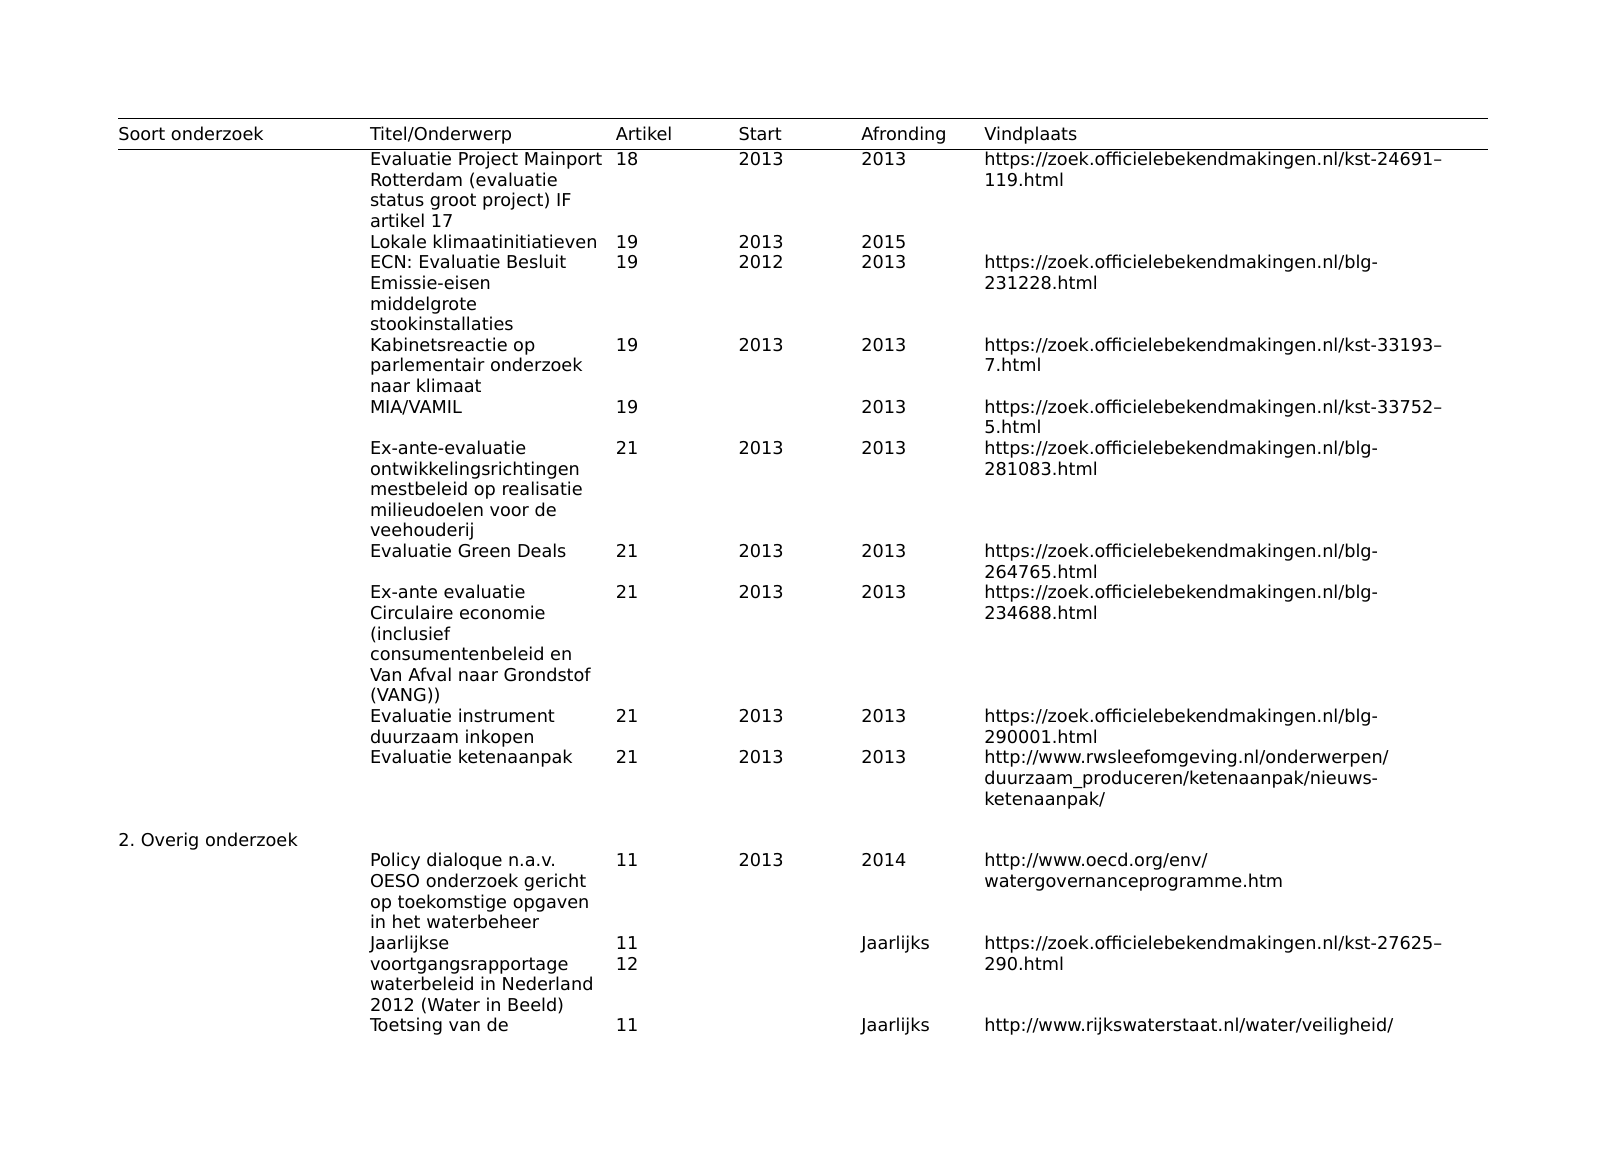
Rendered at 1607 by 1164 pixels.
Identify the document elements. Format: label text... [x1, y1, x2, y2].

table_cell 18 [610, 150, 732, 232]
table_cell https://zoek.officielebekendmakingen.nl/blg-231228.html [978, 252, 1488, 335]
table_cell 2013 [855, 252, 978, 335]
table_cell [610, 830, 732, 850]
table_cell https://zoek.officielebekendmakingen.nl/kst-24691–119.html [978, 150, 1488, 232]
table_cell [855, 809, 978, 830]
table_cell 2013 [733, 541, 855, 582]
table_cell 19 [610, 232, 732, 252]
table_cell 2013 [733, 335, 855, 397]
table_header Artikel [610, 119, 732, 149]
table_cell [118, 850, 364, 933]
table_cell Evaluatie ketenaanpak [364, 747, 609, 809]
table_cell [118, 335, 364, 397]
table_cell [610, 809, 732, 830]
table_cell Toetsing van de [364, 1015, 609, 1036]
table_cell [118, 232, 364, 252]
table_cell [978, 232, 1488, 252]
table_cell [855, 830, 978, 850]
table_cell Jaarlijks [855, 933, 978, 1015]
table_cell http://www.oecd.org/env/watergovernanceprogramme.htm [978, 850, 1488, 933]
table_cell 2013 [733, 747, 855, 809]
table_cell Evaluatie instrument duurzaam inkopen [364, 706, 609, 747]
table_cell [733, 397, 855, 438]
table_cell 2013 [855, 335, 978, 397]
table_cell [118, 747, 364, 809]
table_cell 2013 [855, 582, 978, 706]
table_cell [118, 582, 364, 706]
table_cell https://zoek.officielebekendmakingen.nl/blg-264765.html [978, 541, 1488, 582]
table_cell [733, 1015, 855, 1036]
table_cell 2013 [855, 397, 978, 438]
table_header Soort onderzoek [118, 119, 364, 149]
table_cell MIA/VAMIL [364, 397, 609, 438]
table_cell 11 [610, 1015, 732, 1036]
table_cell 2012 [733, 252, 855, 335]
table_cell 2013 [855, 747, 978, 809]
table_cell Evaluatie Green Deals [364, 541, 609, 582]
table_cell 21 [610, 438, 732, 541]
table_cell Policy dialoque n.a.v. OESO onderzoek gericht op toekomstige opgaven in het waterbeheer [364, 850, 609, 933]
table_cell 2013 [733, 438, 855, 541]
table_cell 2015 [855, 232, 978, 252]
table_cell [733, 830, 855, 850]
table_cell Ex-ante-evaluatie ontwikkelingsrichtingen mestbeleid op realisatie milieudoelen voor de veehouderij [364, 438, 609, 541]
table_cell [118, 397, 364, 438]
table_cell [118, 809, 364, 830]
table_cell [118, 252, 364, 335]
table_cell [118, 706, 364, 747]
table_header Vindplaats [978, 119, 1488, 149]
table_cell 2013 [733, 850, 855, 933]
table_cell 2013 [733, 706, 855, 747]
table_cell https://zoek.officielebekendmakingen.nl/blg-234688.html [978, 582, 1488, 706]
table_header Titel/Onderwerp [364, 119, 609, 149]
table_cell Ex-ante evaluatie Circulaire economie (inclusief consumentenbeleid en Van Afval naar Grondstof (VANG)) [364, 582, 609, 706]
table_header Afronding [855, 119, 978, 149]
table_cell https://zoek.officielebekendmakingen.nl/kst-27625–290.html [978, 933, 1488, 1015]
table_cell 11 12 [610, 933, 732, 1015]
table_cell 21 [610, 706, 732, 747]
table_cell [118, 541, 364, 582]
table_cell 19 [610, 335, 732, 397]
table_cell Jaarlijkse voortgangsrapportage waterbeleid in Nederland 2012 (Water in Beeld) [364, 933, 609, 1015]
table_cell [364, 809, 609, 830]
table_cell https://zoek.officielebekendmakingen.nl/kst-33193–7.html [978, 335, 1488, 397]
table_cell http://www.rwsleefomgeving.nl/onderwerpen/duurzaam_produceren/ketenaanpak/nieuws-ketenaanpak/ [978, 747, 1488, 809]
table_cell https://zoek.officielebekendmakingen.nl/blg-281083.html [978, 438, 1488, 541]
table_cell ECN: Evaluatie Besluit Emissie-eisen middelgrote stookinstallaties [364, 252, 609, 335]
table_cell 2013 [855, 150, 978, 232]
table_cell [978, 809, 1488, 830]
table_cell [118, 438, 364, 541]
table_cell 2013 [855, 706, 978, 747]
table_cell 19 [610, 252, 732, 335]
table_cell 2013 [855, 541, 978, 582]
table_cell http://www.rijkswaterstaat.nl/water/veiligheid/ [978, 1015, 1488, 1036]
table_cell 11 [610, 850, 732, 933]
table_cell 21 [610, 747, 732, 809]
table_cell 19 [610, 397, 732, 438]
table_cell Lokale klimaatinitiatieven [364, 232, 609, 252]
table_cell [978, 830, 1488, 850]
table_cell 2013 [733, 582, 855, 706]
table_cell 2013 [733, 150, 855, 232]
table_cell Jaarlijks [855, 1015, 978, 1036]
table_cell Evaluatie Project Mainport Rotterdam (evaluatie status groot project) IF artikel 17 [364, 150, 609, 232]
table_cell 2013 [855, 438, 978, 541]
table_cell [733, 809, 855, 830]
table_cell 2013 [733, 232, 855, 252]
table_cell https://zoek.officielebekendmakingen.nl/blg-290001.html [978, 706, 1488, 747]
table_cell [118, 933, 364, 1015]
table_cell 21 [610, 541, 732, 582]
table_cell 21 [610, 582, 732, 706]
table_cell Kabinetsreactie op parlementair onderzoek naar klimaat [364, 335, 609, 397]
table_cell https://zoek.officielebekendmakingen.nl/kst-33752–5.html [978, 397, 1488, 438]
table_header Start [733, 119, 855, 149]
table_cell 2. Overig onderzoek [118, 830, 364, 850]
table_cell [364, 830, 609, 850]
table_cell [118, 150, 364, 232]
table_cell [733, 933, 855, 1015]
table_cell [118, 1015, 364, 1036]
table_cell 2014 [855, 850, 978, 933]
